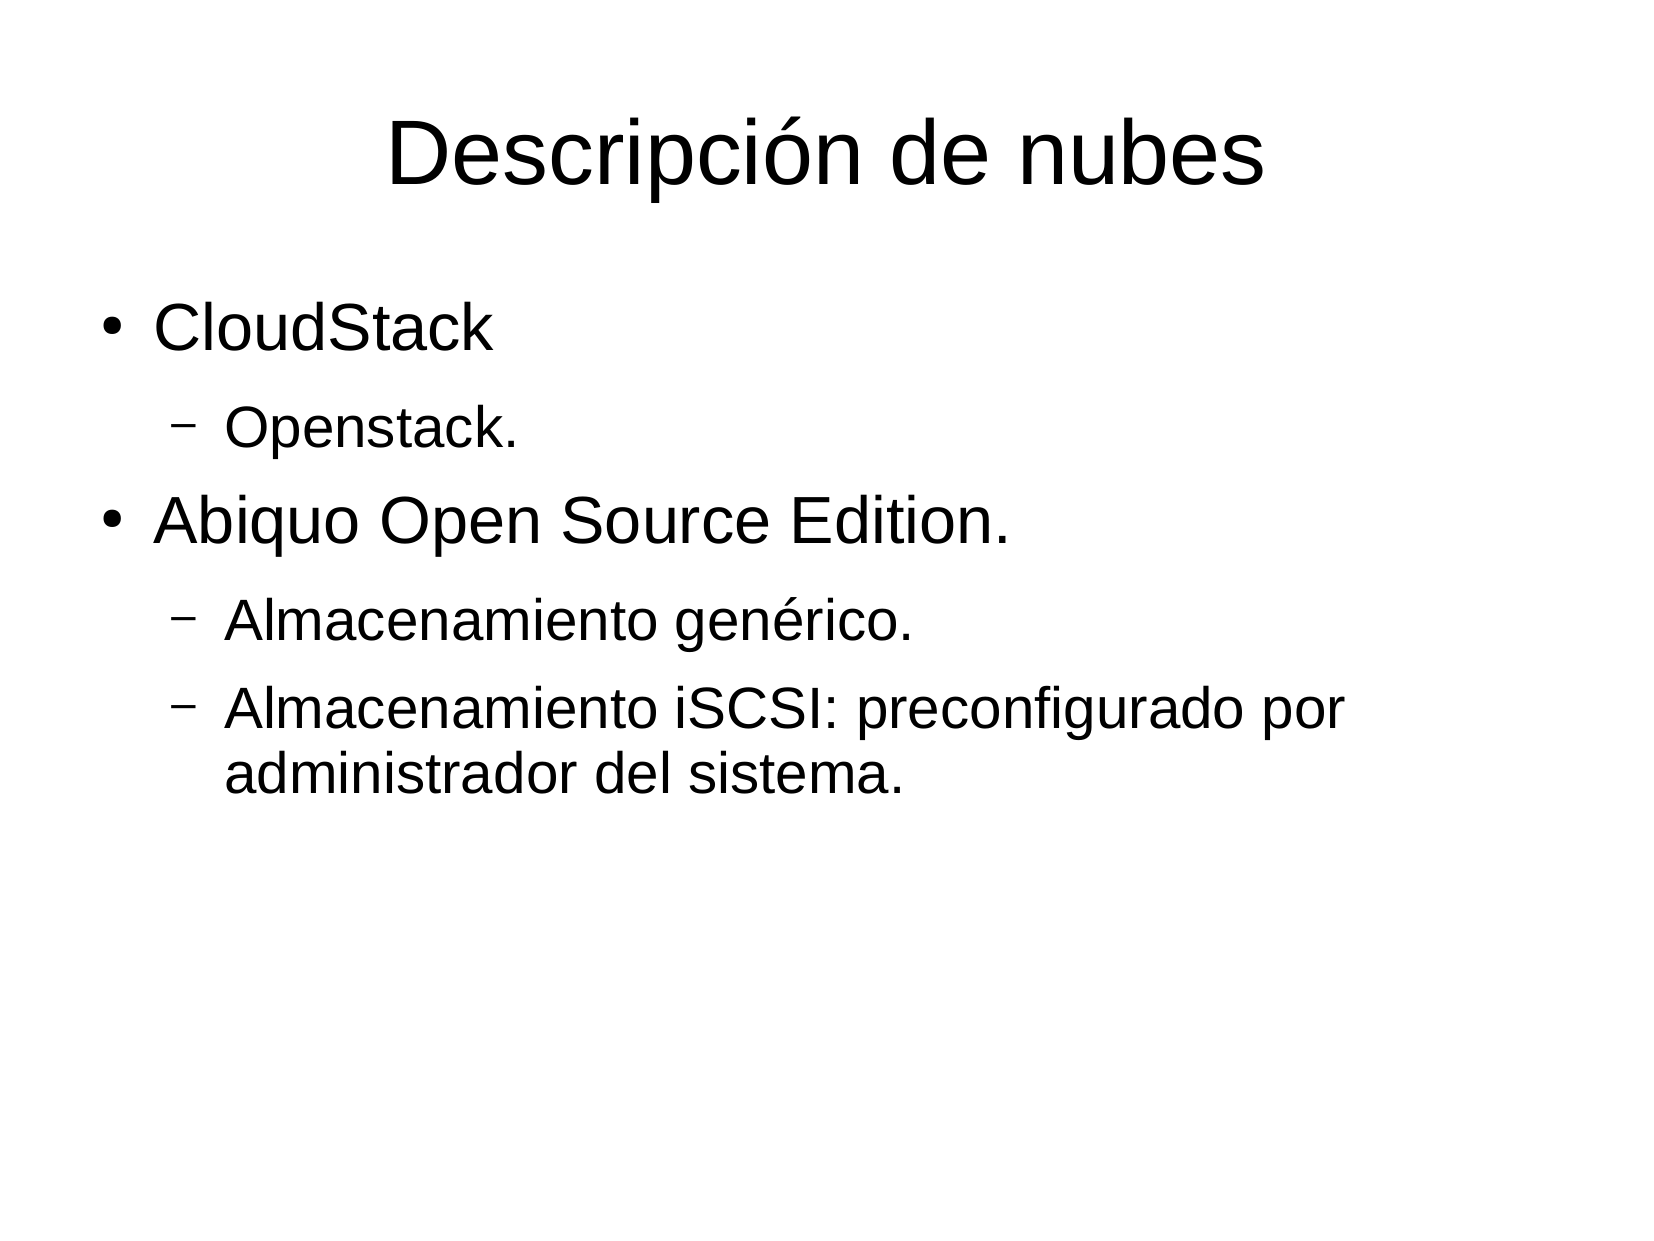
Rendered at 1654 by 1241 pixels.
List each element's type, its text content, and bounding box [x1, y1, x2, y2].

list CloudStack Openstack. Abiquo Open Source Edition. Almacenamiento genérico. Almacenamiento iSCSI: preconfigurado por administrador del sistema. [82, 290, 1538, 1010]
title Descripción de nubes [82, 49, 1571, 257]
